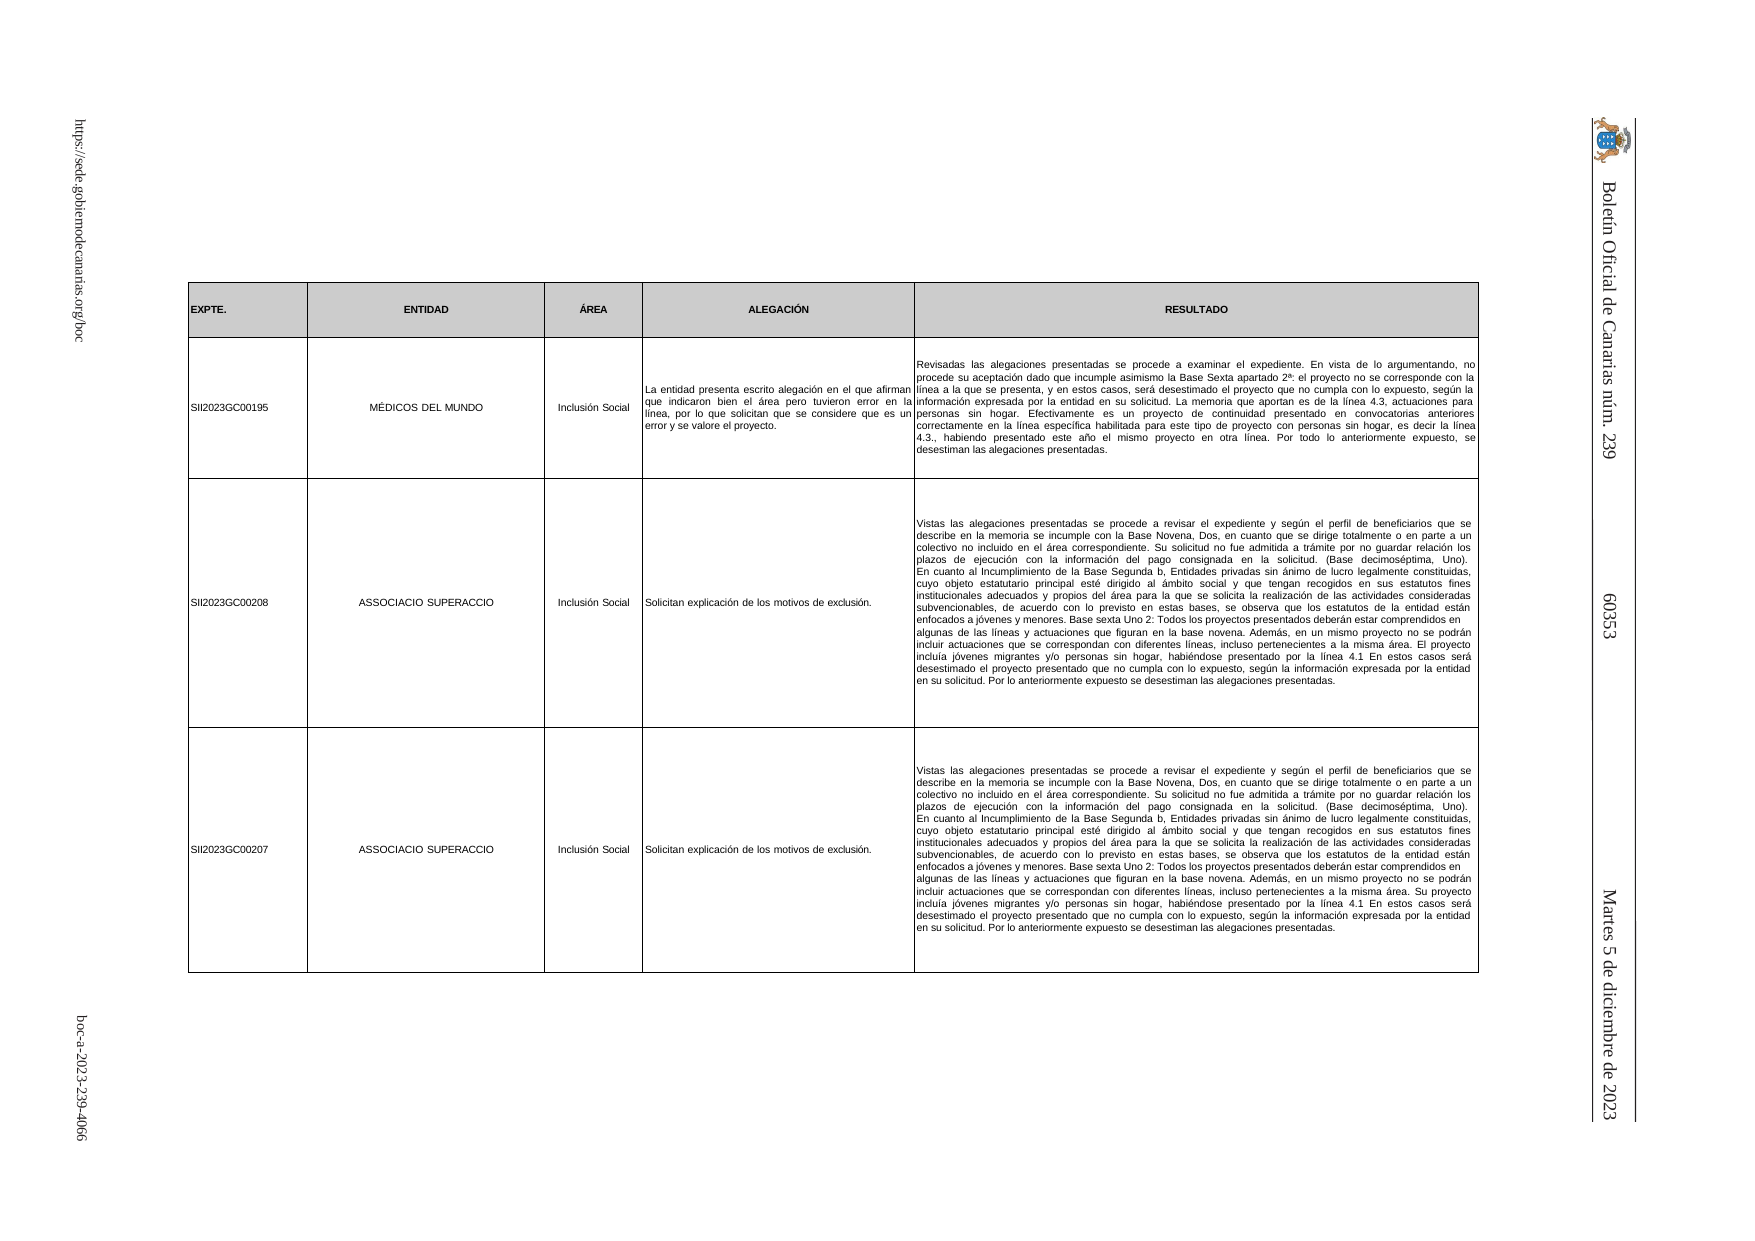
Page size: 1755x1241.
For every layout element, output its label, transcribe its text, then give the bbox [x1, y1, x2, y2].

table_cell La entidad presenta escrito alegación en el que afirman que indicaron bien el área pero tuvieron error en la línea, por lo que solicitan que se considere que es un error y se valore el proyecto. [643, 338, 914, 478]
table_cell SII2023GC00208 [189, 479, 307, 727]
text https://sede.gobiernodecanarias.org/boc [72, 119, 89, 352]
table_cell ASSOCIACIO SUPERACCIO [308, 728, 544, 971]
text boc-a-2023-239-4066 [74, 1016, 91, 1145]
table_cell Inclusión Social [545, 338, 642, 478]
text 60353 [1600, 593, 1621, 642]
table_cell Solicitan explicación de los motivos de exclusión. [643, 728, 914, 971]
table_cell Vistas las alegaciones presentadas se procede a revisar el expediente y según el perfil de beneficiarios que se describe en la memoria se incumple con la Base Novena, Dos, en cuanto que se dirige totalmente o en parte a un colectivo no incluido en el área correspondiente. Su solicitud no fue admitida a trámite por no guardar relación los plazos de ejecución con la información del pago consignada en la solicitud. (Base decimoséptima, Uno). En cuanto al Incumplimiento de la Base Segunda b, Entidades privadas sin ánimo de lucro legalmente constituidas, cuyo objeto estatutario principal esté dirigido al ámbito social y que tengan recogidos en sus estatutos fines institucionales adecuados y propios del área para la que se solicita la realización de las actividades consideradas subvencionables, de acuerdo con lo previsto en estas bases, se observa que los estatutos de la entidad están enfocados a jóvenes y menores. Base sexta Uno 2: Todos los proyectos presentados deberán estar comprendidos en algunas de las líneas y actuaciones que figuran en la base novena. Además, en un mismo proyecto no se podrán incluir actuaciones que se correspondan con diferentes líneas, incluso pertenecientes a la misma área. El proyecto incluía jóvenes migrantes y/o personas sin hogar, habiéndose presentado por la línea 4.1 En estos casos será desestimado el proyecto presentado que no cumpla con lo expuesto, según la información expresada por la entidad en su solicitud. Por lo anteriormente expuesto se desestiman las alegaciones presentadas. [915, 479, 1478, 727]
table_cell SII2023GC00195 [189, 338, 307, 478]
table_header EXPTE. [189, 283, 307, 337]
table_header ALEGACIÓN [643, 283, 914, 337]
table_cell Revisadas las alegaciones presentadas se procede a examinar el expediente. En vista de lo argumentando, no procede su aceptación dado que incumple asimismo la Base Sexta apartado 2ª: el proyecto no se corresponde con la línea a la que se presenta, y en estos casos, será desestimado el proyecto que no cumpla con lo expuesto, según la información expresada por la entidad en su solicitud. La memoria que aportan es de la línea 4.3, actuaciones para personas sin hogar. Efectivamente es un proyecto de continuidad presentado en convocatorias anteriores correctamente en la línea específica habilitada para este tipo de proyecto con personas sin hogar, es decir la línea 4.3., habiendo presentado este año el mismo proyecto en otra línea. Por todo lo anteriormente expuesto, se desestiman las alegaciones presentadas. [915, 338, 1478, 478]
text Boletín Oficial de Canarias núm. 239 [1599, 181, 1621, 462]
table_cell ASSOCIACIO SUPERACCIO [308, 479, 544, 727]
text Martes 5 de diciembre de 2023 [1600, 889, 1621, 1124]
table_header ENTIDAD [308, 283, 544, 337]
table_header ÁREA [545, 283, 642, 337]
table_cell SII2023GC00207 [189, 728, 307, 971]
table_cell Inclusión Social [545, 479, 642, 727]
table_cell Inclusión Social [545, 728, 642, 971]
table_header RESULTADO [915, 283, 1478, 337]
table_cell Vistas las alegaciones presentadas se procede a revisar el expediente y según el perfil de beneficiarios que se describe en la memoria se incumple con la Base Novena, Dos, en cuanto que se dirige totalmente o en parte a un colectivo no incluido en el área correspondiente. Su solicitud no fue admitida a trámite por no guardar relación los plazos de ejecución con la información del pago consignada en la solicitud. (Base decimoséptima, Uno). En cuanto al Incumplimiento de la Base Segunda b, Entidades privadas sin ánimo de lucro legalmente constituidas, cuyo objeto estatutario principal esté dirigido al ámbito social y que tengan recogidos en sus estatutos fines institucionales adecuados y propios del área para la que se solicita la realización de las actividades consideradas subvencionables, de acuerdo con lo previsto en estas bases, se observa que los estatutos de la entidad están enfocados a jóvenes y menores. Base sexta Uno 2: Todos los proyectos presentados deberán estar comprendidos en algunas de las líneas y actuaciones que figuran en la base novena. Además, en un mismo proyecto no se podrán incluir actuaciones que se correspondan con diferentes líneas, incluso pertenecientes a la misma área. Su proyecto incluía jóvenes migrantes y/o personas sin hogar, habiéndose presentado por la línea 4.1 En estos casos será desestimado el proyecto presentado que no cumpla con lo expuesto, según la información expresada por la entidad en su solicitud. Por lo anteriormente expuesto se desestiman las alegaciones presentadas. [915, 728, 1478, 971]
table_cell Solicitan explicación de los motivos de exclusión. [643, 479, 914, 727]
table_cell MÉDICOS DEL MUNDO [308, 338, 544, 478]
